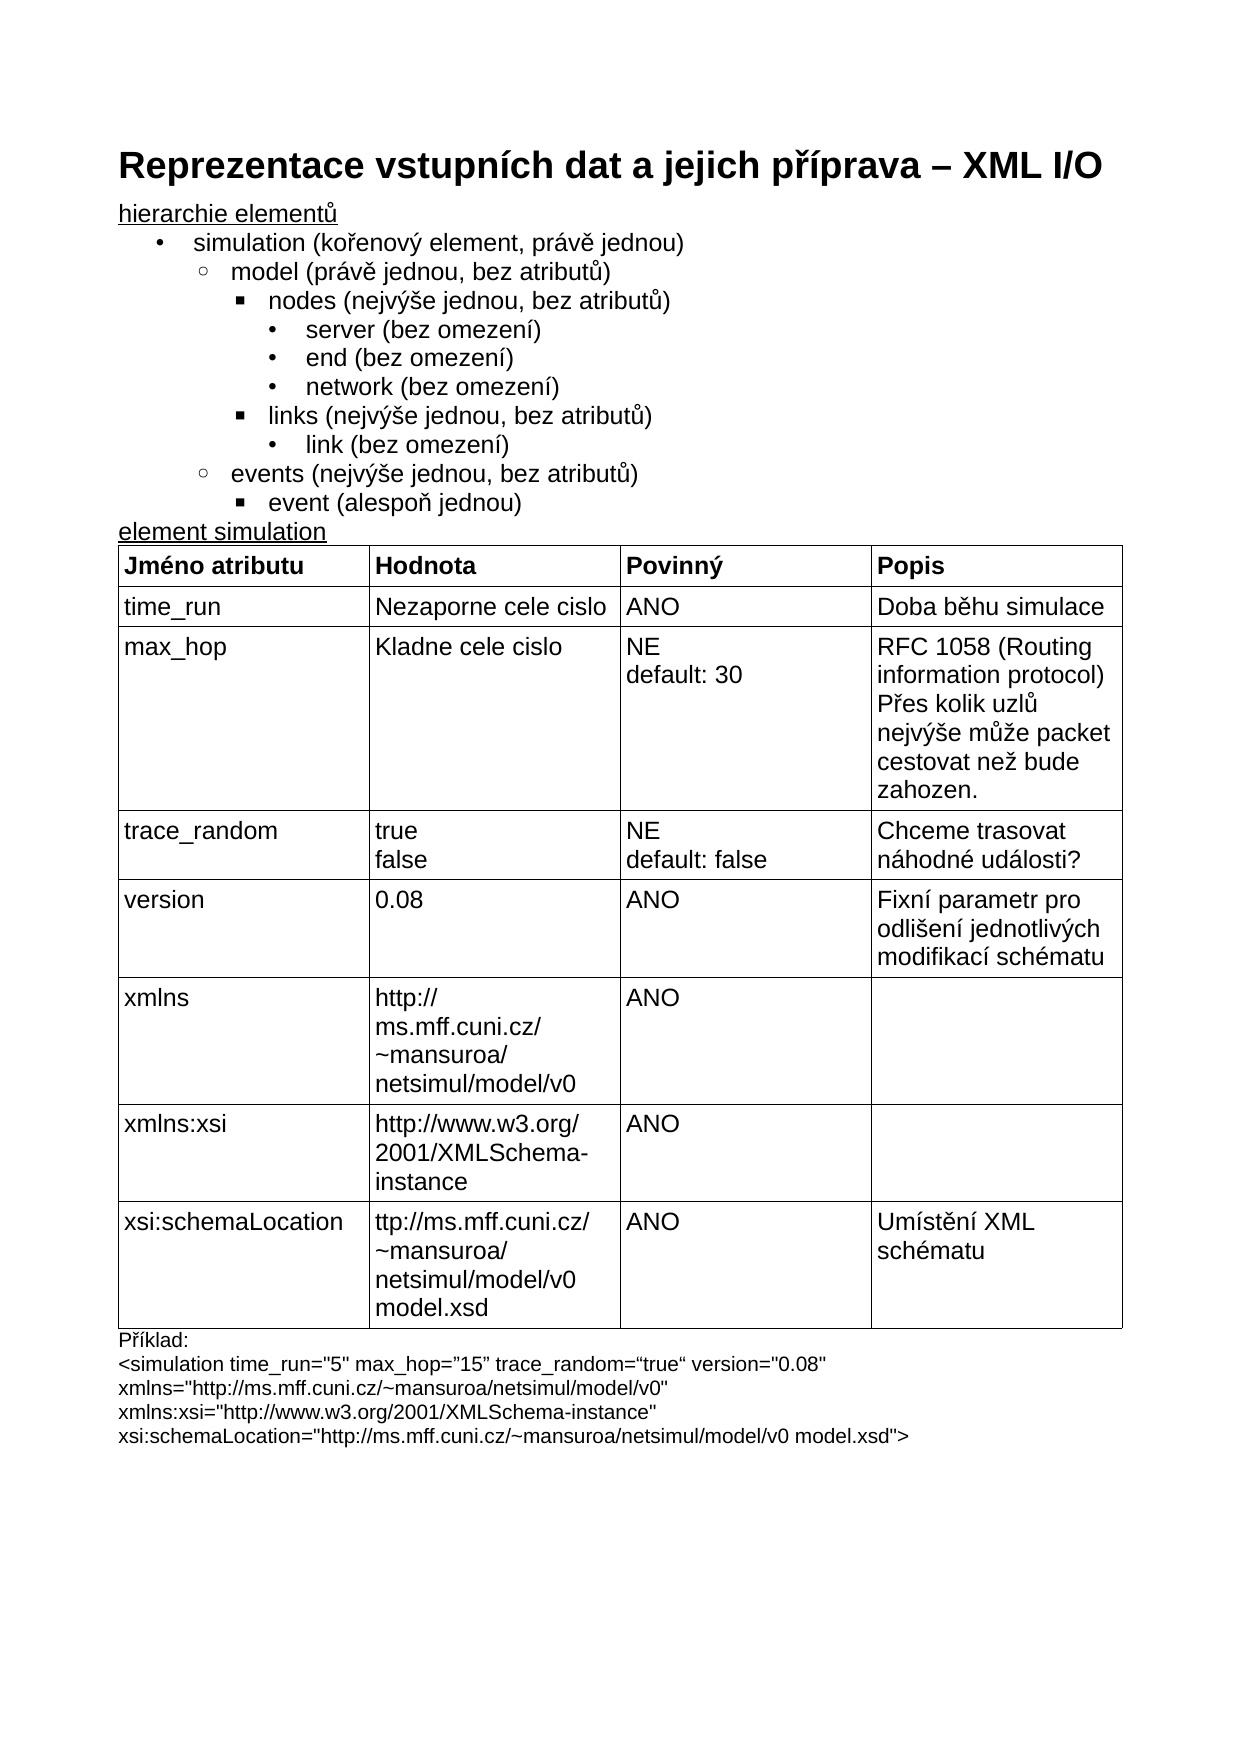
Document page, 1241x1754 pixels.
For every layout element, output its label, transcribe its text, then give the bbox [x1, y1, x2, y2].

text hierarchie elementů [118, 199, 1122, 228]
table_cell ttp://ms.mff.cuni.cz/~mansuroa/netsimul/model/v0 model.xsd [370, 1202, 620, 1328]
list server (bez omezení) [268, 314, 1122, 343]
table_header Povinný [621, 546, 871, 586]
table_header Jméno atributu [119, 546, 369, 586]
list event (alespoň jednou) [231, 488, 1122, 517]
table_cell xmlns [119, 978, 369, 1103]
table_cell 0.08 [370, 880, 620, 977]
table_cell [872, 1105, 1122, 1201]
table_cell trace_random [119, 811, 369, 879]
text element simulation [118, 517, 1122, 545]
table_cell Kladne cele cislo [370, 627, 620, 810]
table_cell RFC 1058 (Routing information protocol) Přes kolik uzlů nejvýše může packet cestovat než bude zahozen. [872, 627, 1122, 810]
list link (bez omezení) [268, 430, 1122, 459]
table_cell ANO [621, 1202, 871, 1328]
table_cell xmlns:xsi [119, 1105, 369, 1201]
table_cell Fixní parametr pro odlišení jednotlivých modifikací schématu [872, 880, 1122, 977]
table_cell time_run [119, 587, 369, 626]
list links (nejvýše jednou, bez atributů) [231, 401, 1122, 430]
table_cell Chceme trasovat náhodné události? [872, 811, 1122, 879]
table_header Popis [872, 546, 1122, 586]
table_cell xsi:schemaLocation [119, 1202, 369, 1328]
table_cell Doba běhu simulace [872, 587, 1122, 626]
table_header Hodnota [370, 546, 620, 586]
table_cell [872, 978, 1122, 1103]
list events (nejvýše jednou, bez atributů) [193, 459, 1122, 488]
text <simulation time_run="5" max_hop=”15” trace_random=“true“ version="0.08" xmlns="http://ms.mff.cuni.cz/~mansuroa/netsimul/model/v0" xmlns:xsi="http://www.w3.org/2001/XMLSchema-instance" xsi:schemaLocation="http://ms.mff.cuni.cz/~mansuroa/netsimul/model/v0 model.xsd"> [118, 1352, 1122, 1448]
list nodes (nejvýše jednou, bez atributů) [231, 286, 1122, 314]
list simulation (kořenový element, právě jednou) [156, 228, 1122, 257]
table_cell version [119, 880, 369, 977]
table_cell Nezaporne cele cislo [370, 587, 620, 626]
list network (bez omezení) [268, 372, 1122, 401]
table_cell NE default: false [621, 811, 871, 879]
table_cell Umístění XML schématu [872, 1202, 1122, 1328]
table_cell max_hop [119, 627, 369, 810]
list end (bez omezení) [268, 343, 1122, 372]
list model (právě jednou, bez atributů) [193, 257, 1122, 286]
table_cell ANO [621, 1105, 871, 1201]
table_cell http://www.w3.org/2001/XMLSchema-instance [370, 1105, 620, 1201]
text Příklad: [118, 1329, 1122, 1352]
table_cell NE default: 30 [621, 627, 871, 810]
table_cell http://ms.mff.cuni.cz/~mansuroa/netsimul/model/v0 [370, 978, 620, 1103]
table_cell ANO [621, 587, 871, 626]
table_cell ANO [621, 880, 871, 977]
table_cell true false [370, 811, 620, 879]
subtitle Reprezentace vstupních dat a jejich příprava – XML I/O [118, 143, 1122, 187]
table_cell ANO [621, 978, 871, 1103]
